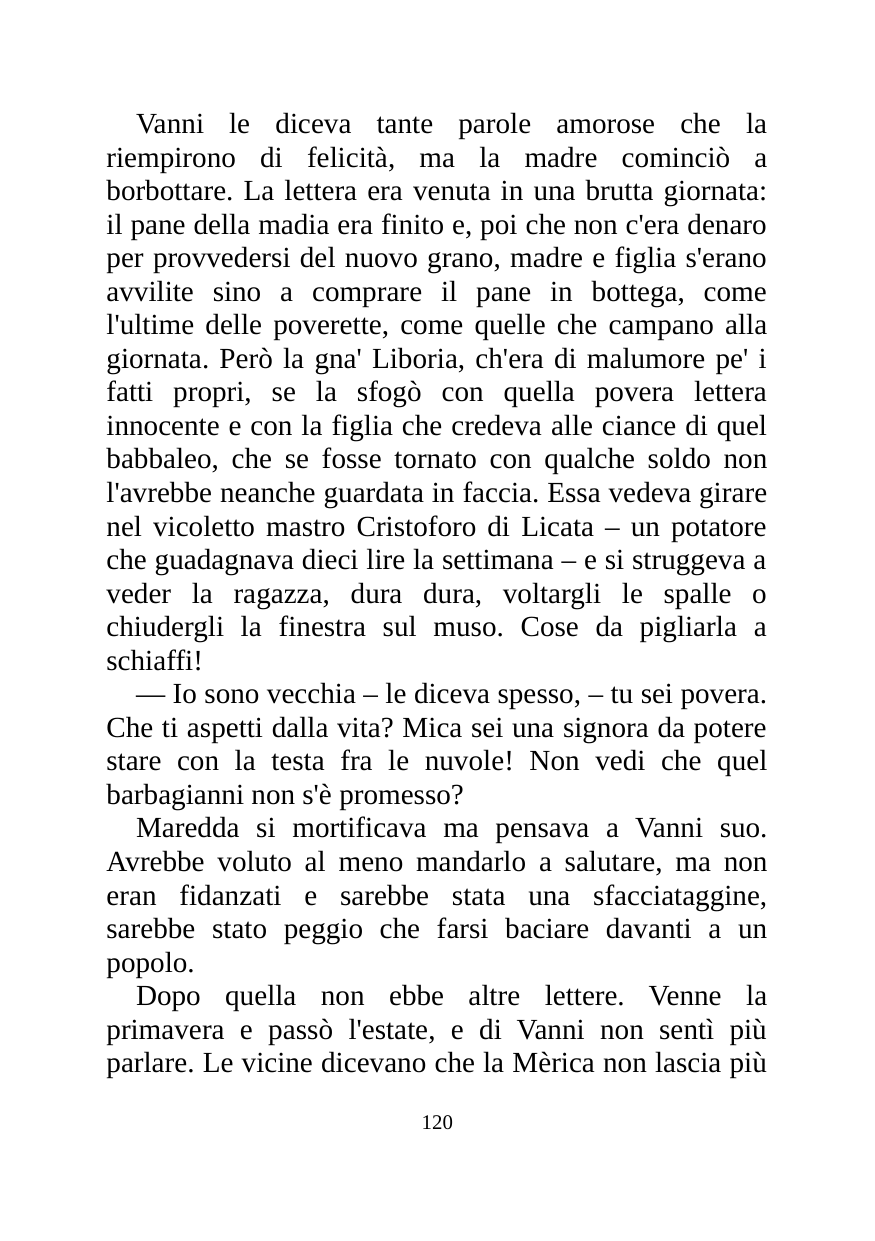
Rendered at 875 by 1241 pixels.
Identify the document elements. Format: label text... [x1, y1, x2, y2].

text — Io sono vecchia – le diceva spesso, – tu sei povera. Che ti aspetti dalla vita? Mica sei una signora da potere stare con la testa fra le nuvole! Non vedi che quel barbagianni non s'è promesso? [106, 676, 768, 811]
text Vanni le diceva tante parole amorose che la riempirono di felicità, ma la madre cominciò a borbottare. La lettera era venuta in una brutta giornata: il pane della madia era finito e, poi che non c'era denaro per provvedersi del nuovo grano, madre e figlia s'erano avvilite sino a comprare il pane in bottega, come l'ultime delle poverette, come quelle che campano alla giornata. Però la gna' Liboria, ch'era di malumore pe' i fatti propri, se la sfogò con quella povera lettera innocente e con la figlia che credeva alle ciance di quel babbaleo, che se fosse tornato con qualche soldo non l'avrebbe neanche guardata in faccia. Essa vedeva girare nel vicoletto mastro Cristoforo di Licata – un potatore che guadagnava dieci lire la settimana – e si struggeva a veder la ragazza, dura dura, voltargli le spalle o chiudergli la finestra sul muso. Cose da pigliarla a schiaffi! [106, 106, 768, 676]
text Dopo quella non ebbe altre lettere. Venne la primavera e passò l'estate, e di Vanni non sentì più parlare. Le vicine dicevano che la Mèrica non lascia più [106, 978, 768, 1079]
text Maredda si mortificava ma pensava a Vanni suo. Avrebbe voluto al meno mandarlo a salutare, ma non eran fidanzati e sarebbe stata una sfacciataggine, sarebbe stato peggio che farsi baciare davanti a un popolo. [106, 811, 768, 978]
